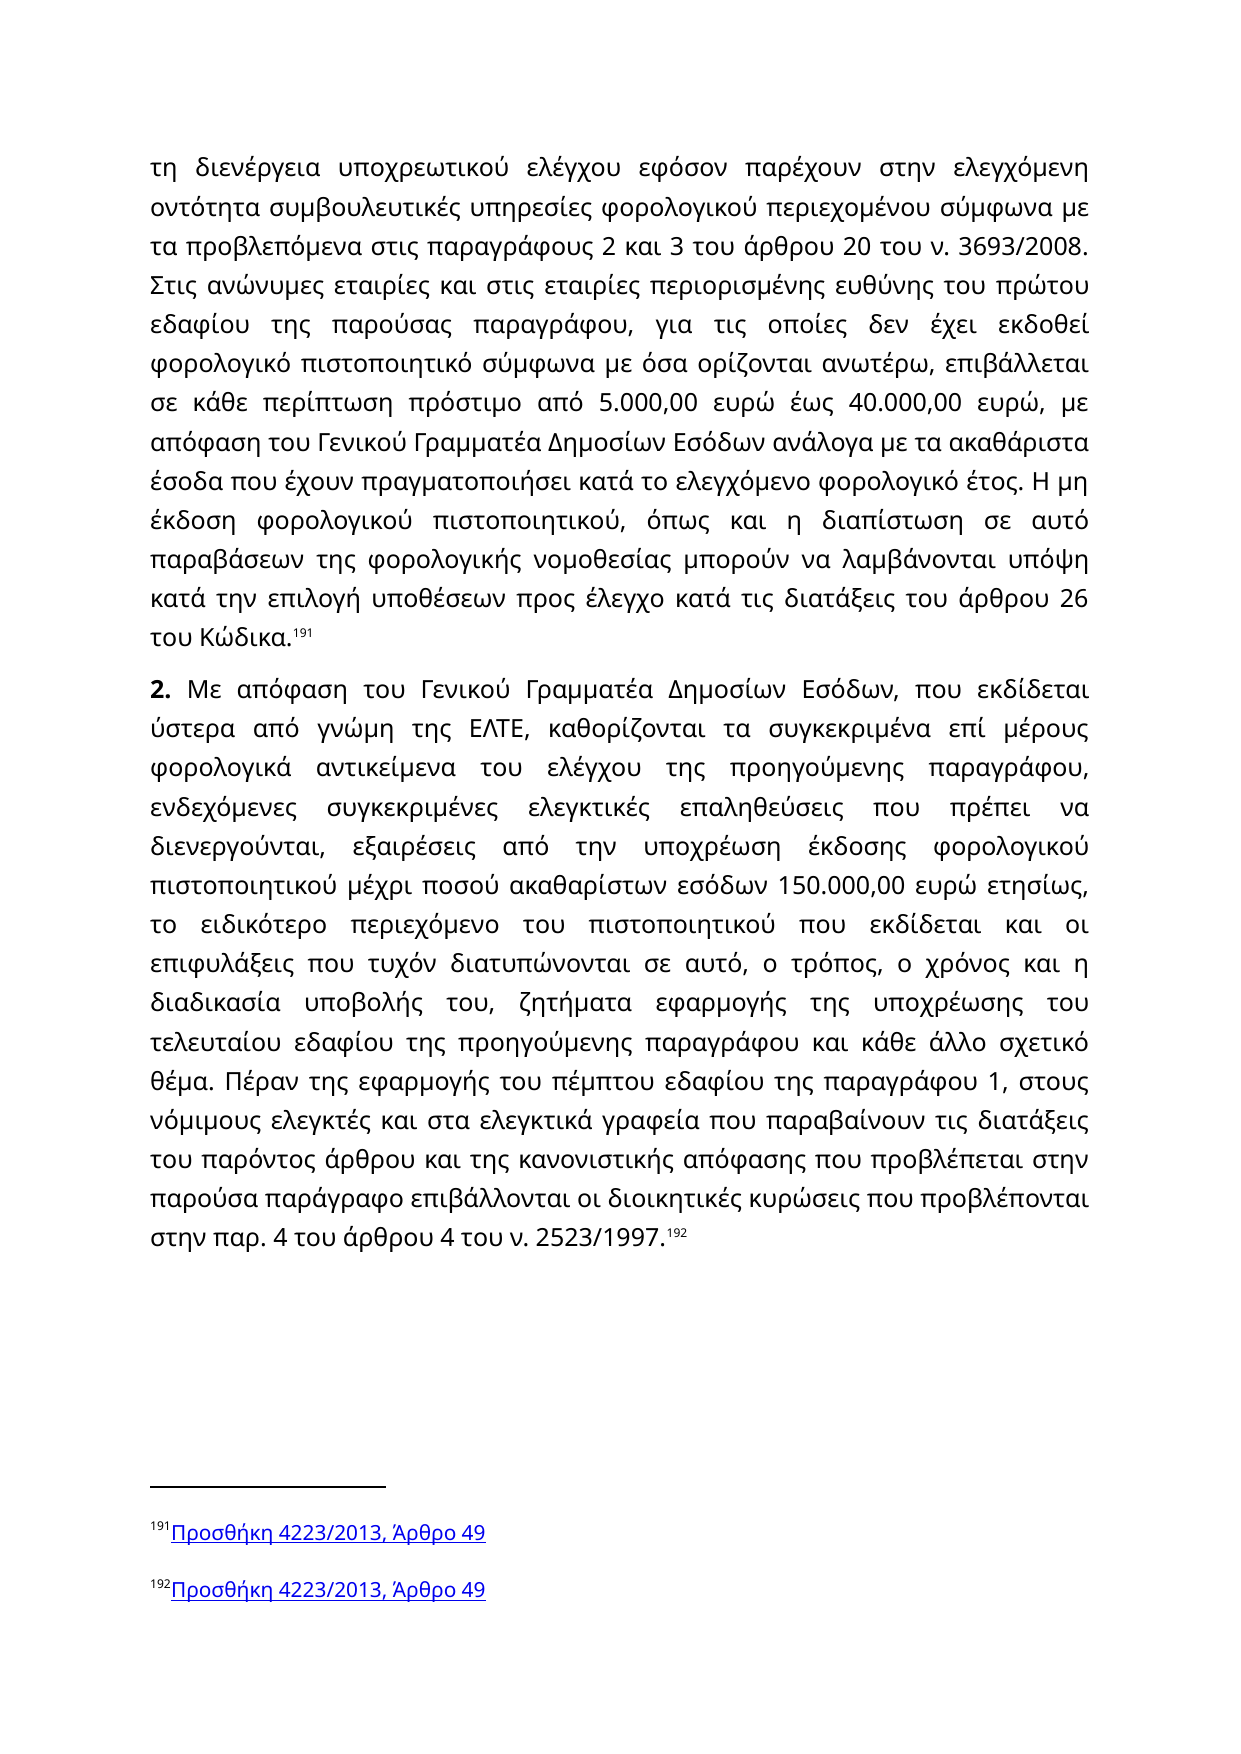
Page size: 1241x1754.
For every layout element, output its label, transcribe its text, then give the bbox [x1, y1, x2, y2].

text 2. Με απόφαση του Γενικού Γραμματέα Δημοσίων Εσόδων, που εκδίδεται ύστερα από γνώμη της ΕΛΤΕ, καθορίζονται τα συγκεκριμένα επί μέρους φορολογικά αντικείμενα του ελέγχου της προηγούμενης παραγράφου, ενδεχόμενες συγκεκριμένες ελεγκτικές επαληθεύσεις που πρέπει να διενεργούνται, εξαιρέσεις από την υποχρέωση έκδοσης φορολογικού πιστοποιητικού μέχρι ποσού ακαθαρίστων εσόδων 150.000,00 ευρώ ετησίως, το ειδικότερο περιεχόμενο του πιστοποιητικού που εκδίδεται και οι επιφυλάξεις που τυχόν διατυπώνονται σε αυτό, ο τρόπος, ο χρόνος και η διαδικασία υποβολής του, ζητήματα εφαρμογής της υποχρέωσης του τελευταίου εδαφίου της προηγούμενης παραγράφου και κάθε άλλο σχετικό θέμα. Πέραν της εφαρμογής του πέμπτου εδαφίου της παραγράφου 1, στους νόμιμους ελεγκτές και στα ελεγκτικά γραφεία που παραβαίνουν τις διατάξεις του παρόντος άρθρου και της κανονιστικής απόφασης που προβλέπεται στην παρούσα παράγραφο επιβάλλονται οι διοικητικές κυρώσεις που προβλέπονται στην παρ. 4 του άρθρου 4 του ν. 2523/1997. [150, 672, 1090, 1254]
text Προσθήκη 4223/2013, Άρθρο 49 [150, 1576, 1090, 1604]
text Προσθήκη 4223/2013, Άρθρο 49 [150, 1518, 1090, 1546]
text τη διενέργεια υποχρεωτικού ελέγχου εφόσον παρέχουν στην ελεγχόμενη οντότητα συμβουλευτικές υπηρεσίες φορολογικού περιεχομένου σύμφωνα με τα προβλεπόμενα στις παραγράφους 2 και 3 του άρθρου 20 του ν. 3693/2008. Στις ανώνυμες εταιρίες και στις εταιρίες περιορισμένης ευθύνης του πρώτου εδαφίου της παρούσας παραγράφου, για τις οποίες δεν έχει εκδοθεί φορολογικό πιστοποιητικό σύμφωνα με όσα ορίζονται ανωτέρω, επιβάλλεται σε κάθε περίπτωση πρόστιμο από 5.000,00 ευρώ έως 40.000,00 ευρώ, με απόφαση του Γενικού Γραμματέα Δημοσίων Εσόδων ανάλογα με τα ακαθάριστα έσοδα που έχουν πραγματοποιήσει κατά το ελεγχόμενο φορολογικό έτος. Η μη έκδοση φορολογικού πιστοποιητικού, όπως και η διαπίστωση σε αυτό παραβάσεων της φορολογικής νομοθεσίας μπορούν να λαμβάνονται υπόψη κατά την επιλογή υποθέσεων προς έλεγχο κατά τις διατάξεις του άρθρου 26 του Κώδικα. [150, 150, 1090, 654]
